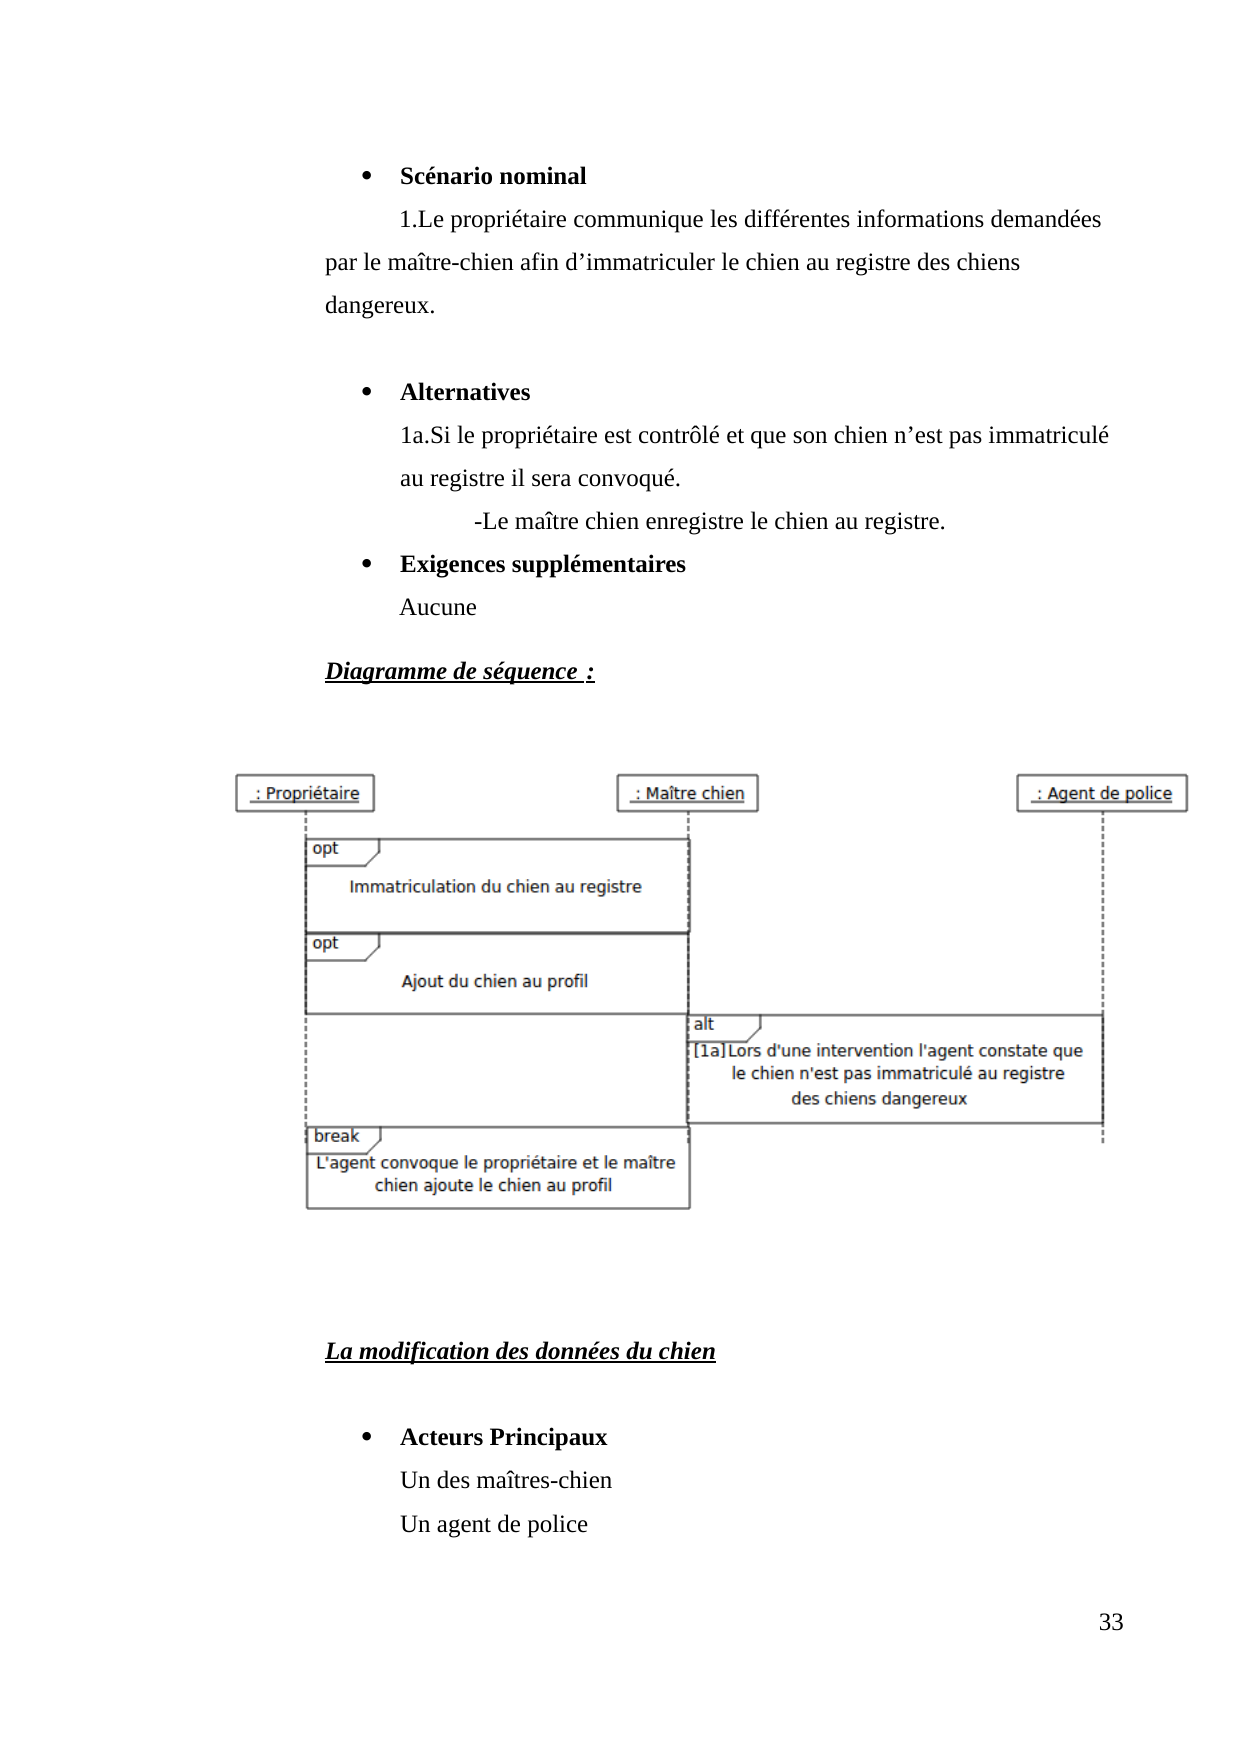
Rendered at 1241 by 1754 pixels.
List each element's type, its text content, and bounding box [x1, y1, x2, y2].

list Un des maîtres-chien [400, 1466, 1123, 1494]
list Acteurs Principaux [362, 1422, 1123, 1451]
list Un agent de police [400, 1509, 1123, 1537]
list 1.Le propriétaire communique les différentes informations demandées par le maître-chien afin d’immatriculer le chien au registre des chiens dangereux. [325, 204, 1123, 319]
list Scénario nominal [362, 161, 1123, 190]
text Diagramme de séquence : [325, 656, 1123, 685]
list 1a.Si le propriétaire est contrôlé et que son chien n’est pas immatriculé au registre il sera convoqué. [400, 420, 1123, 492]
text La modification des données du chien [325, 1336, 1123, 1365]
list -Le maître chien enregistre le chien au registre. [400, 506, 1123, 535]
picture [222, 742, 1227, 1250]
list Alternatives [362, 377, 1123, 406]
list Aucune [325, 592, 1123, 621]
list Exigences supplémentaires [362, 549, 1123, 578]
